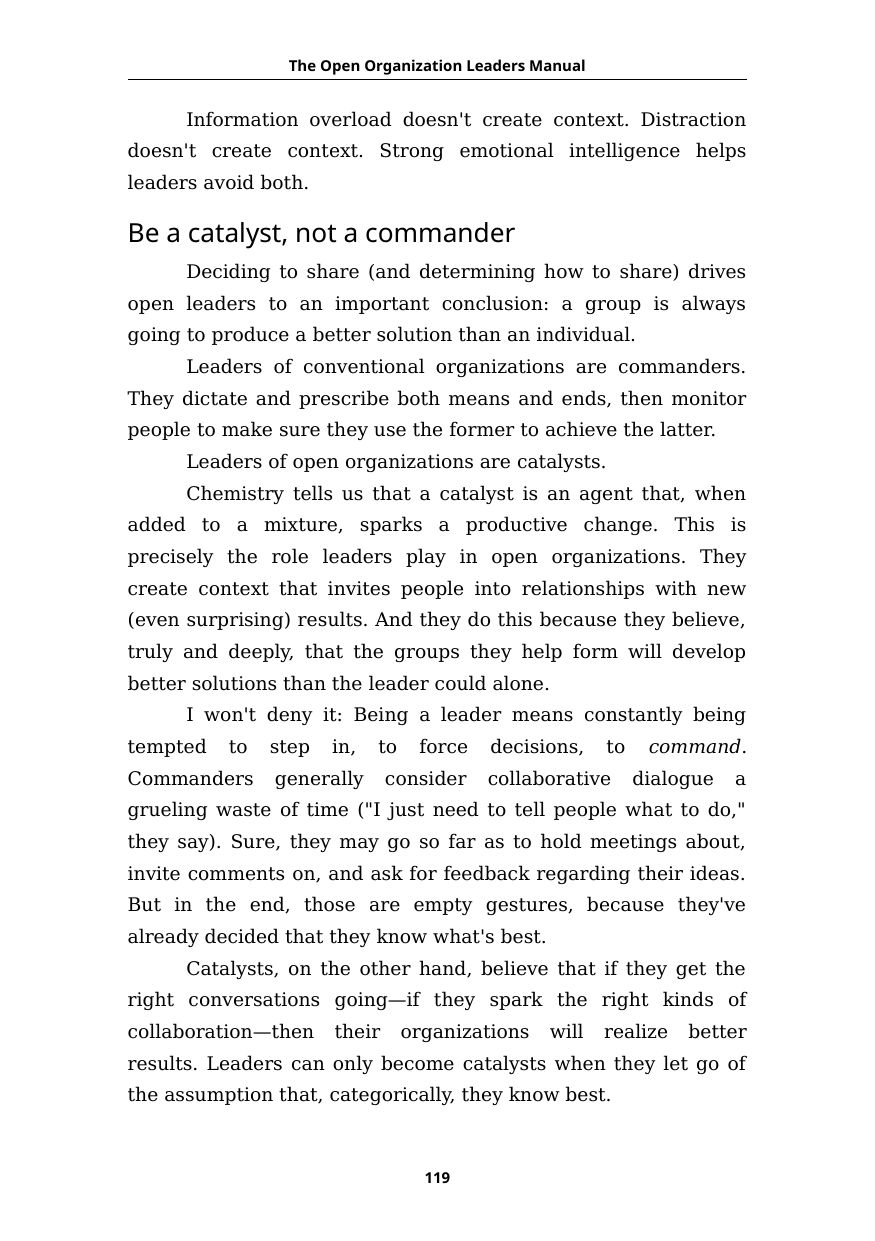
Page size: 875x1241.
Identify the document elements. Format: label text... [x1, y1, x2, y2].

text Information overload doesn't create context. Distraction doesn't create context. Strong emotional intelligence helps leaders avoid both. [127, 109, 747, 194]
text Chemistry tells us that a catalyst is an agent that, when added to a mixture, sparks a productive change. This is precisely the role leaders play in open organizations. They create context that invites people into relationships with new (even surprising) results. And they do this because they believe, truly and deeply, that the groups they help form will develop better solutions than the leader could alone. [127, 483, 747, 695]
text I won't deny it: Being a leader means constantly being tempted to step in, to force decisions, to command. Commanders generally consider collaborative dialogue a grueling waste of time ("I just need to tell people what to do," they say). Sure, they may go so far as to hold meetings about, invite comments on, and ask for feedback regarding their ideas. But in the end, those are empty gestures, because they've already decided that they know what's best. [127, 704, 747, 948]
text Deciding to share (and determining how to share) drives open leaders to an important conclusion: a group is always going to produce a better solution than an individual. [127, 261, 747, 346]
text Leaders of conventional organizations are commanders. They dictate and prescribe both means and ends, then monitor people to make sure they use the former to achieve the latter. [127, 356, 747, 441]
text Leaders of open organizations are catalysts. [127, 451, 747, 473]
text Catalysts, on the other hand, believe that if they get the right conversations going—if they spark the right kinds of collaboration—then their organizations will realize better results. Leaders can only become catalysts when they let go of the assumption that, categorically, they know best. [127, 958, 747, 1106]
subtitle Be a catalyst, not a commander [127, 218, 747, 249]
